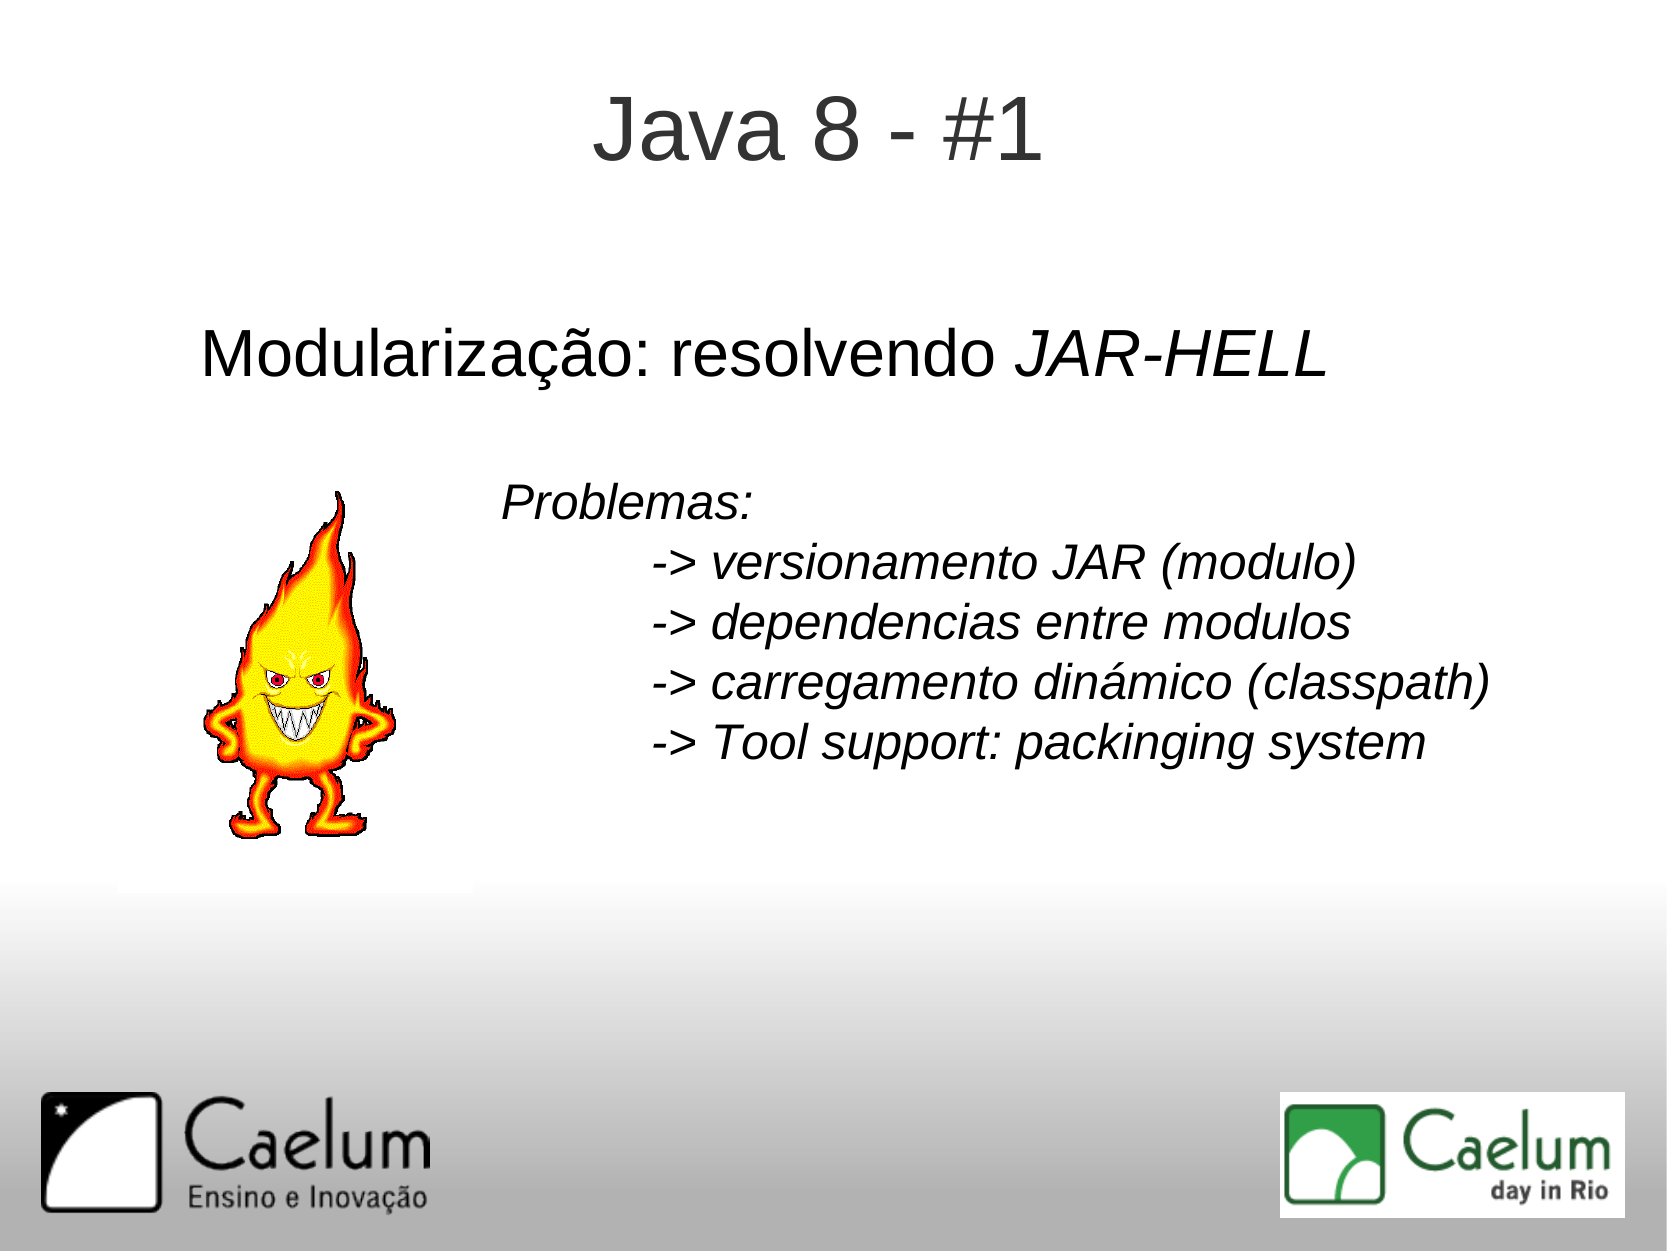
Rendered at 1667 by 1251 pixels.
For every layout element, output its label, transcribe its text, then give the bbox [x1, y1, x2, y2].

picture [0, 0, 1667, 1251]
text_box Modularização: resolvendo JAR-HELL Problemas: -> versionamento JAR (modulo) -> dependencias entre modulos -> carregamento dinámico (classpath) -> Tool support: packinging system [177, 293, 1516, 976]
title Java 8 - #1 [126, 82, 1512, 283]
